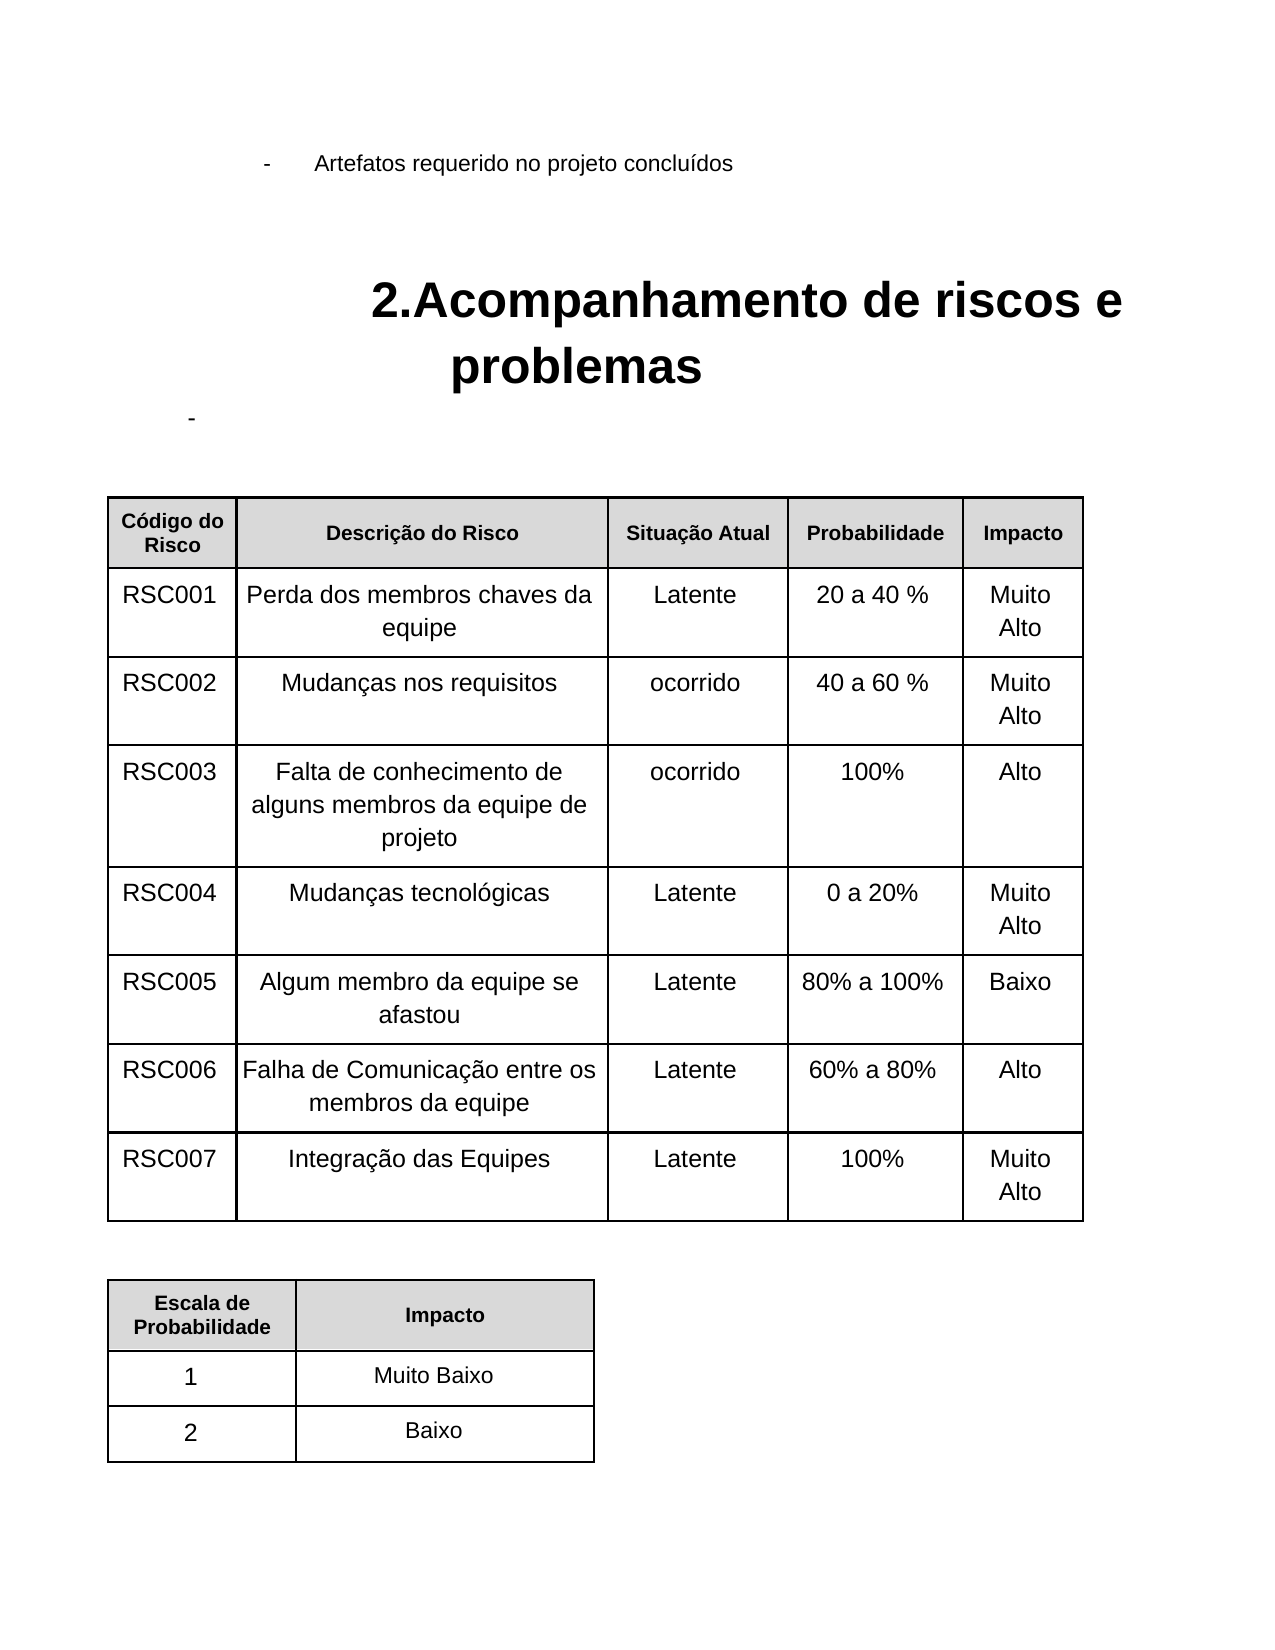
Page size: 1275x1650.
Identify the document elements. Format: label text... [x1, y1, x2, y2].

table_cell Baixo [297, 1407, 593, 1461]
table_cell Falha de Comunicação entre os membros da equipe [238, 1045, 607, 1131]
table_cell Latente [609, 868, 787, 954]
table_cell 2 [109, 1407, 295, 1461]
table_cell 60% a 80% [789, 1045, 962, 1131]
table_cell Muito Alto [964, 569, 1082, 656]
table_cell RSC003 [109, 746, 235, 866]
table_header Impacto [964, 499, 1082, 567]
table_cell Muito Alto [964, 658, 1082, 744]
table_cell Latente [609, 956, 787, 1043]
table_cell 20 a 40 % [789, 569, 962, 656]
table_cell Latente [609, 569, 787, 656]
table_cell 0 a 20% [789, 868, 962, 954]
table_header Código do Risco [109, 499, 235, 567]
table_cell Integração das Equipes [238, 1134, 607, 1220]
table_header Escala de Probabilidade [109, 1281, 295, 1349]
table_cell Latente [609, 1045, 787, 1131]
table_cell 100% [789, 1134, 962, 1220]
table_cell Alto [964, 746, 1082, 866]
table_cell Perda dos membros chaves da equipe [238, 569, 607, 656]
table_cell 1 [109, 1352, 295, 1405]
table_cell Baixo [964, 956, 1082, 1043]
table_cell ocorrido [609, 746, 787, 866]
table_header Probabilidade [789, 499, 962, 567]
list Acompanhamento de riscos e problemas [262, 271, 1125, 394]
table_cell Muito Alto [964, 868, 1082, 954]
table_cell RSC004 [109, 868, 235, 954]
table_cell Algum membro da equipe se afastou [238, 956, 607, 1043]
text - Artefatos requerido no projeto concluídos [150, 150, 1125, 176]
table_cell RSC007 [109, 1134, 235, 1220]
table_cell RSC005 [109, 956, 235, 1043]
table_cell Latente [609, 1134, 787, 1220]
table_cell ocorrido [609, 658, 787, 744]
table_cell RSC001 [109, 569, 235, 656]
table_header Descrição do Risco [238, 499, 607, 567]
table_cell 100% [789, 746, 962, 866]
table_cell Alto [964, 1045, 1082, 1131]
table_cell Muito Baixo [297, 1352, 593, 1405]
table_cell RSC006 [109, 1045, 235, 1131]
table_header Impacto [297, 1281, 593, 1349]
table_cell Mudanças nos requisitos [238, 658, 607, 744]
table_header Situação Atual [609, 499, 787, 567]
table_cell Mudanças tecnológicas [238, 868, 607, 954]
table_cell Falta de conhecimento de alguns membros da equipe de projeto [238, 746, 607, 866]
table_cell 80% a 100% [789, 956, 962, 1043]
table_cell RSC002 [109, 658, 235, 744]
table_cell Muito Alto [964, 1134, 1082, 1220]
table_cell 40 a 60 % [789, 658, 962, 744]
